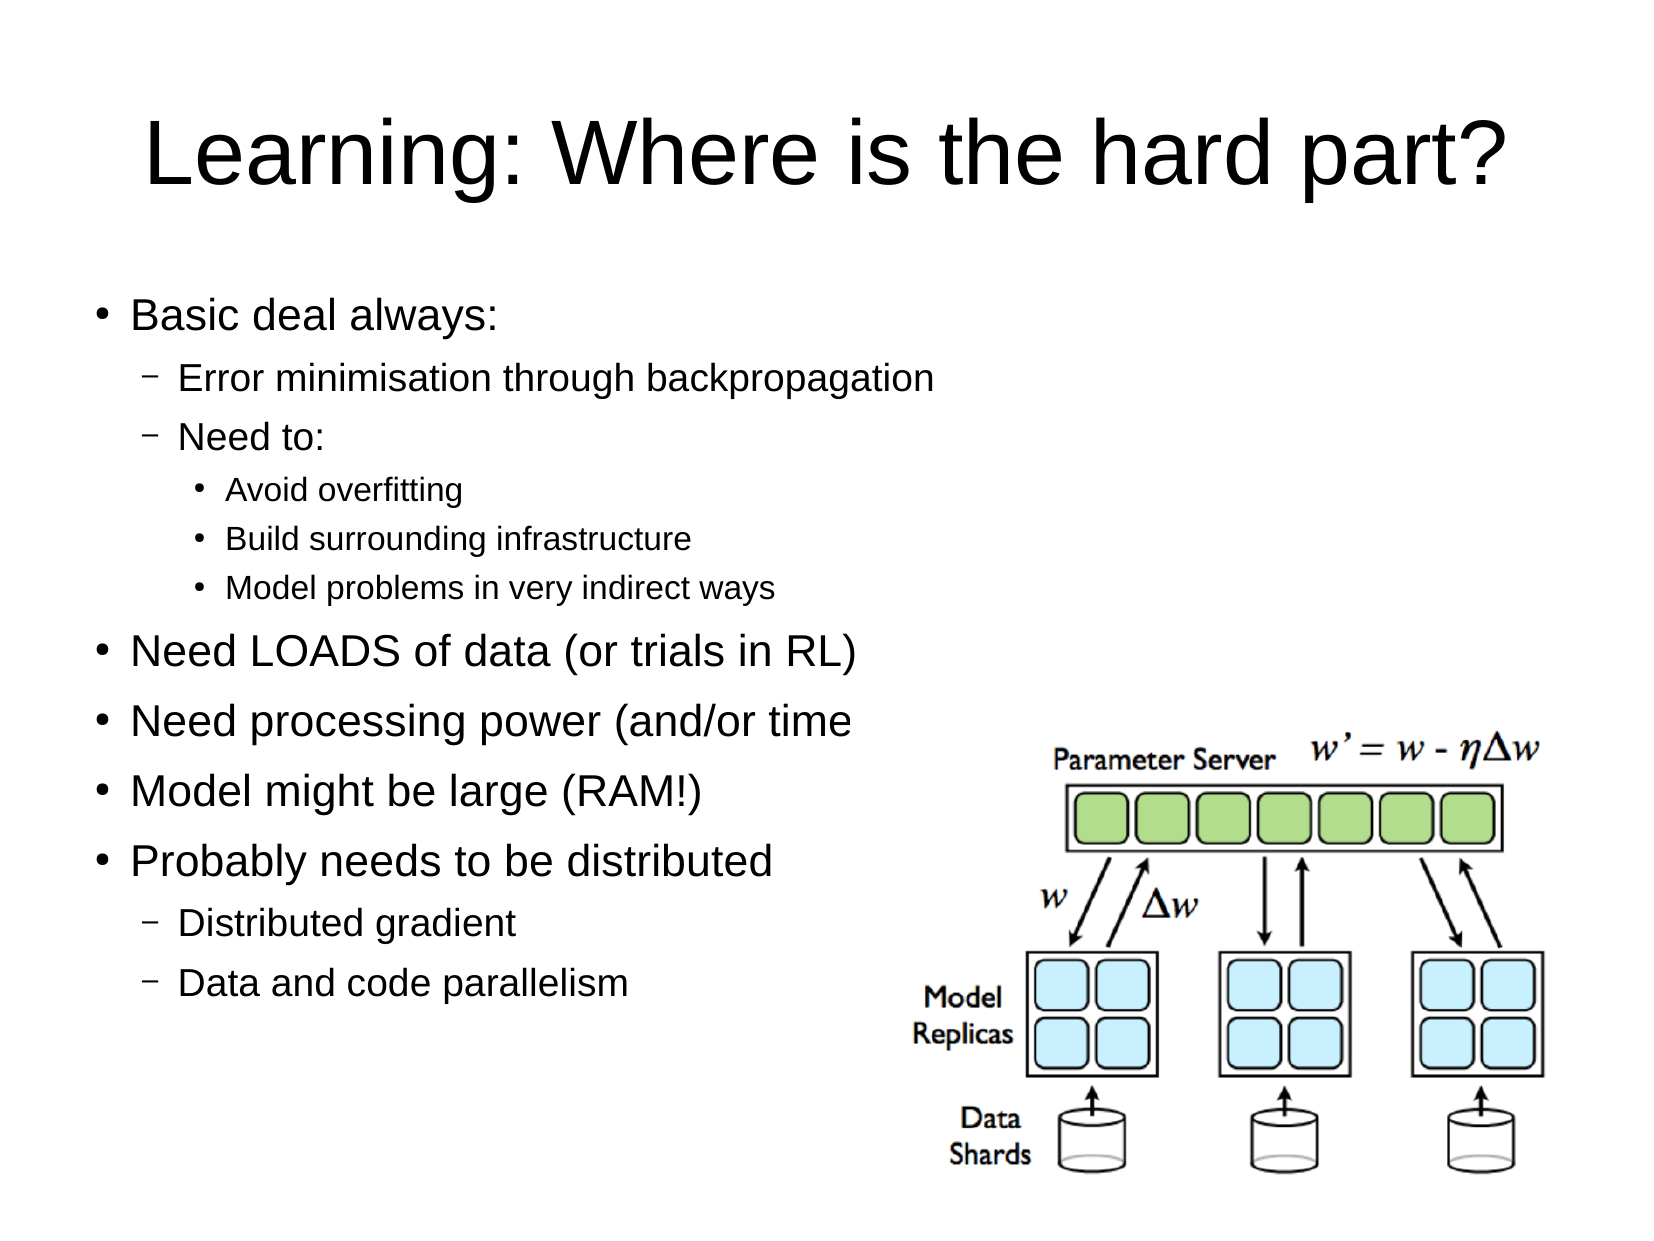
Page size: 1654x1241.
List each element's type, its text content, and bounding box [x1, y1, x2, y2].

picture [850, 684, 1573, 1217]
list Basic deal always: Error minimisation through backpropagation Need to: Avoid overfitting Build surrounding infrastructure Model problems in very indirect ways Need LOADS of data (or trials in RL) Need processing power (and/or time) Model might be large (RAM!) Probably needs to be distributed Distributed gradient Data and code parallelism [82, 290, 1571, 1010]
title Learning: Where is the hard part? [82, 49, 1571, 257]
